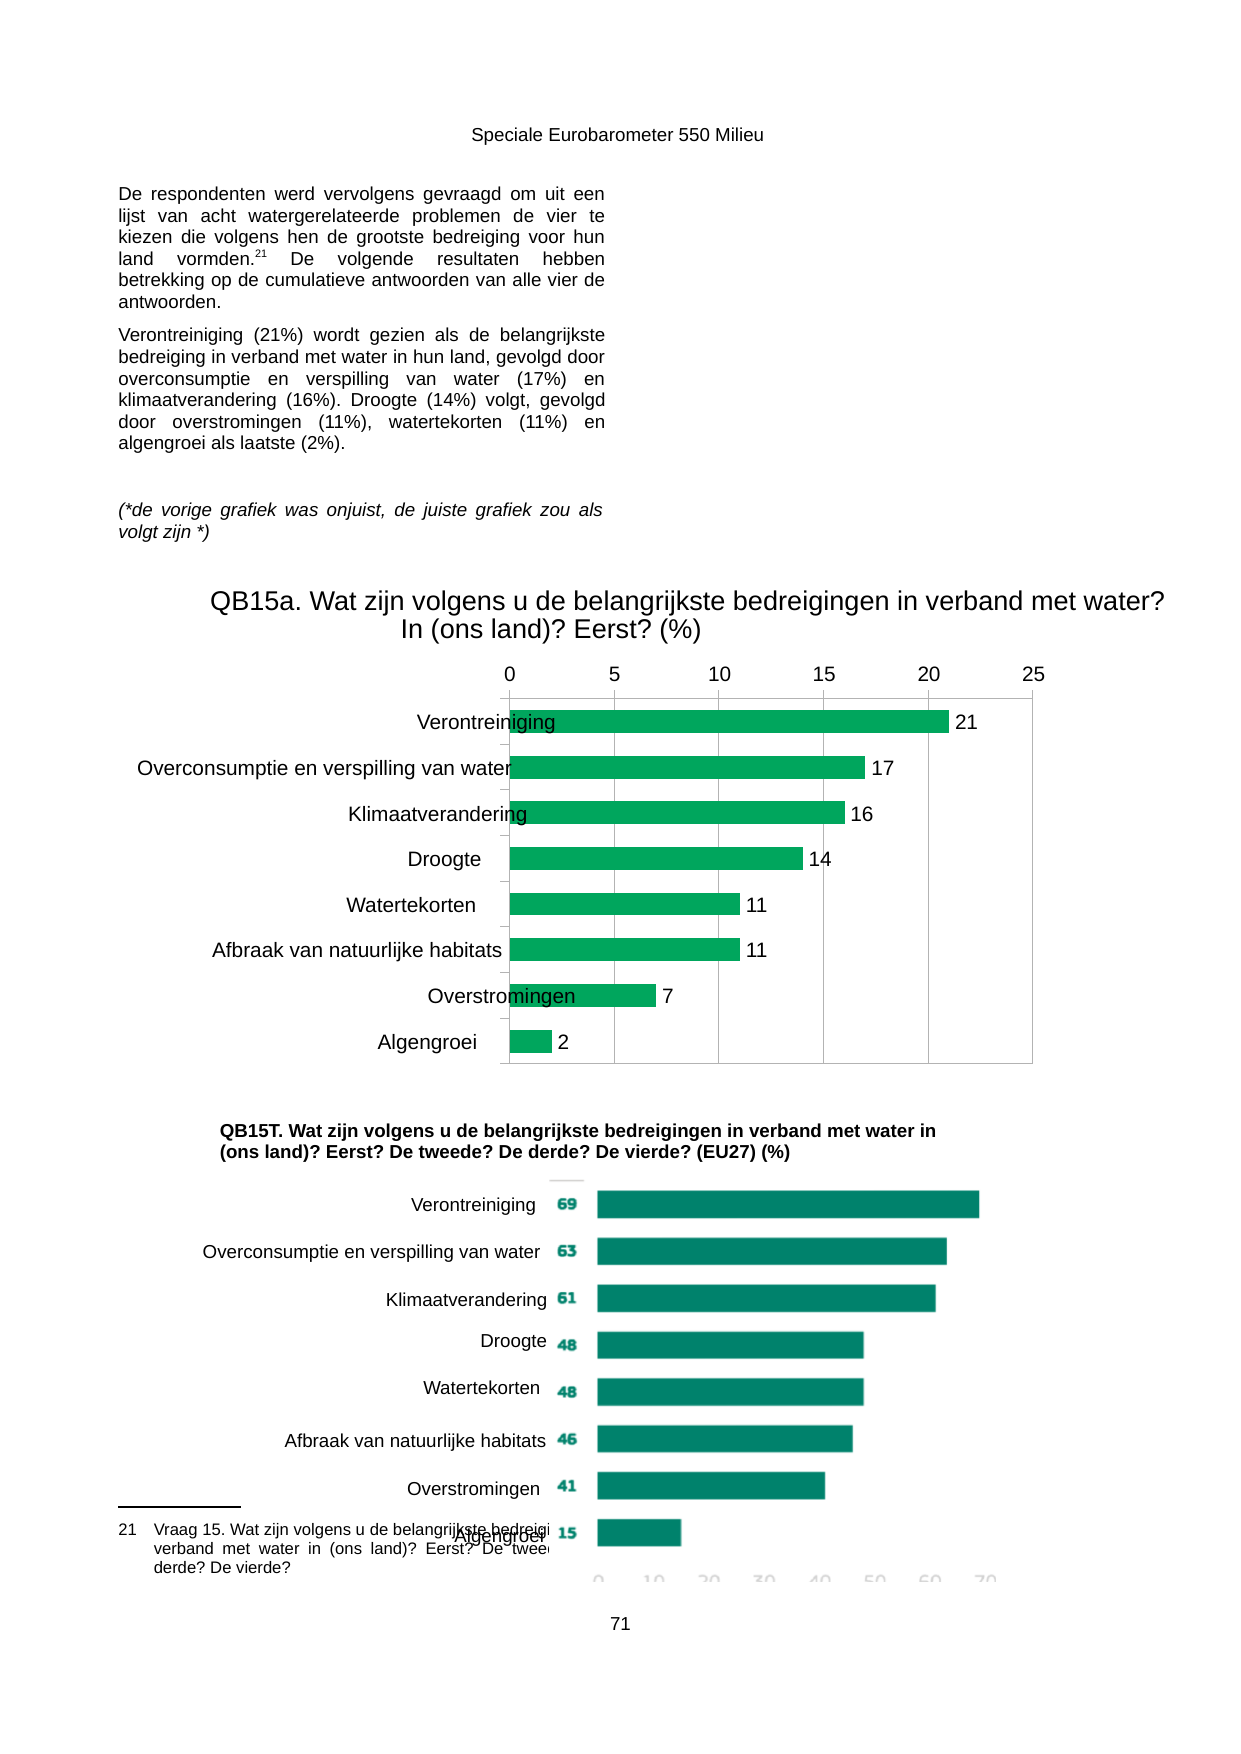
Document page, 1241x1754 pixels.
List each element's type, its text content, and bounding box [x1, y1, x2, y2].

text Vraag 15. Wat zijn volgens u de belangrijkste bedreigingen in verband met water in (ons land)? Eerst? De tweede? De derde? De vierde? [118, 1519, 549, 1577]
text Verontreiniging (21%) wordt gezien als de belangrijkste bedreiging in verband met water in hun land, gevolgd door overconsumptie en verspilling van water (17%) en klimaatverandering (16%). Droogte (14%) volgt, gevolgd door overstromingen (11%), watertekorten (11%) en algengroei als laatste (2%). [118, 324, 605, 454]
text (*de vorige grafiek was onjuist, de juiste grafiek zou als volgt zijn *) [118, 499, 605, 542]
picture [549, 1171, 996, 1582]
text De respondenten werd vervolgens gevraagd om uit een lijst van acht watergerelateerde problemen de vier te kiezen die volgens hen de grootste bedreiging voor hun land vormden. De volgende resultaten hebben betrekking op de cumulatieve antwoorden van alle vier de antwoorden. [118, 183, 605, 312]
